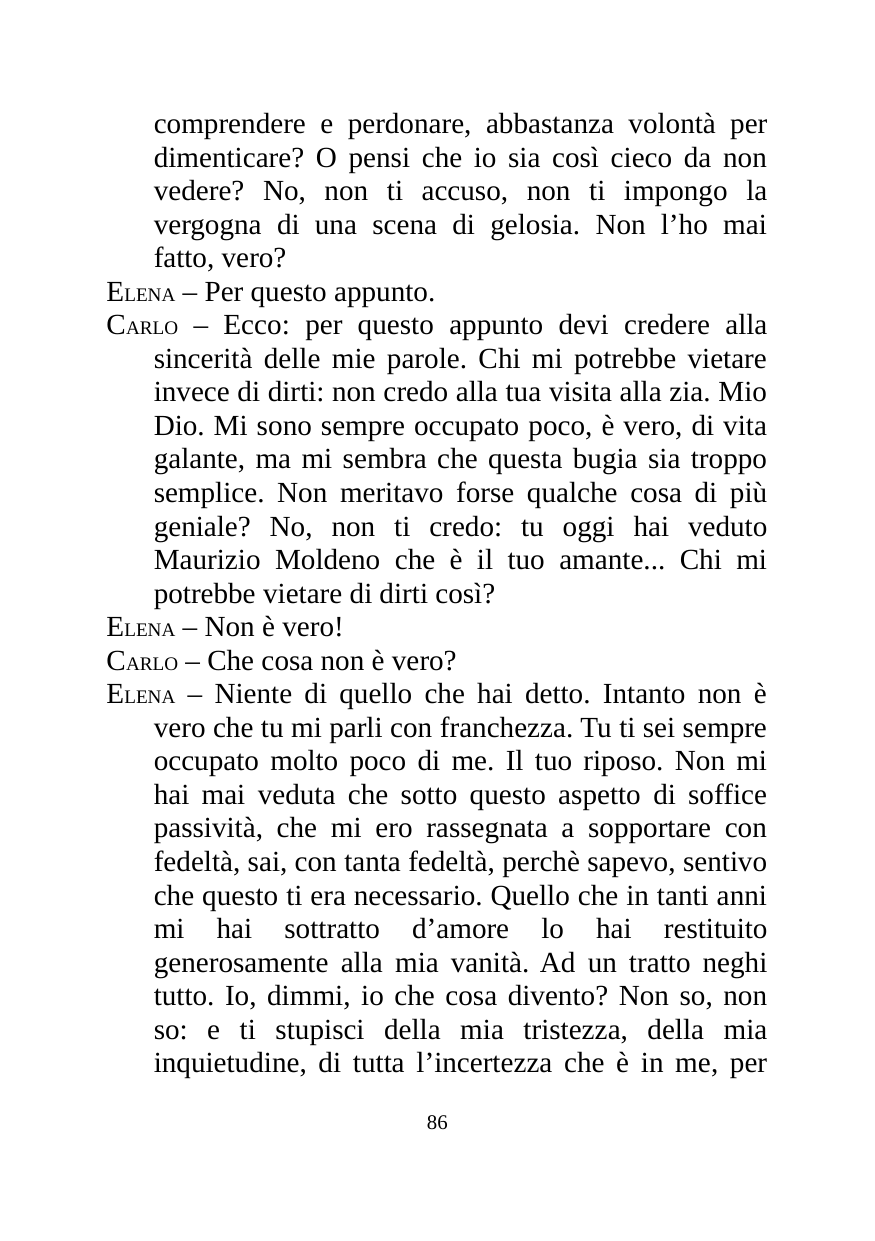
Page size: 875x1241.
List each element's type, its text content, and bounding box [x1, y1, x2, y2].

text Carlo – Che cosa non è vero? [106, 643, 768, 676]
text comprendere e perdonare, abbastanza volontà per dimenticare? O pensi che io sia così cieco da non vedere? No, non ti accuso, non ti impongo la vergogna di una scena di gelosia. Non l’ho mai fatto, vero? [106, 106, 768, 274]
text Carlo – Ecco: per questo appunto devi credere alla sincerità delle mie parole. Chi mi potrebbe vietare invece di dirti: non credo alla tua visita alla zia. Mio Dio. Mi sono sempre occupato poco, è vero, di vita galante, ma mi sembra che questa bugia sia troppo semplice. Non meritavo forse qualche cosa di più geniale? No, non ti credo: tu oggi hai veduto Maurizio Moldeno che è il tuo amante... Chi mi potrebbe vietare di dirti così? [106, 307, 768, 609]
text Elena – Non è vero! [106, 609, 768, 643]
text Elena – Niente di quello che hai detto. Intanto non è vero che tu mi parli con franchezza. Tu ti sei sempre occupato molto poco di me. Il tuo riposo. Non mi hai mai veduta che sotto questo aspetto di soffice passività, che mi ero rassegnata a sopportare con fedeltà, sai, con tanta fedeltà, perchè sapevo, sentivo che questo ti era necessario. Quello che in tanti anni mi hai sottratto d’amore lo hai restituito generosamente alla mia vanità. Ad un tratto neghi tutto. Io, dimmi, io che cosa divento? Non so, non so: e ti stupisci della mia tristezza, della mia inquietudine, di tutta l’incertezza che è in me, per [106, 676, 768, 1079]
text Elena – Per questo appunto. [106, 274, 768, 307]
